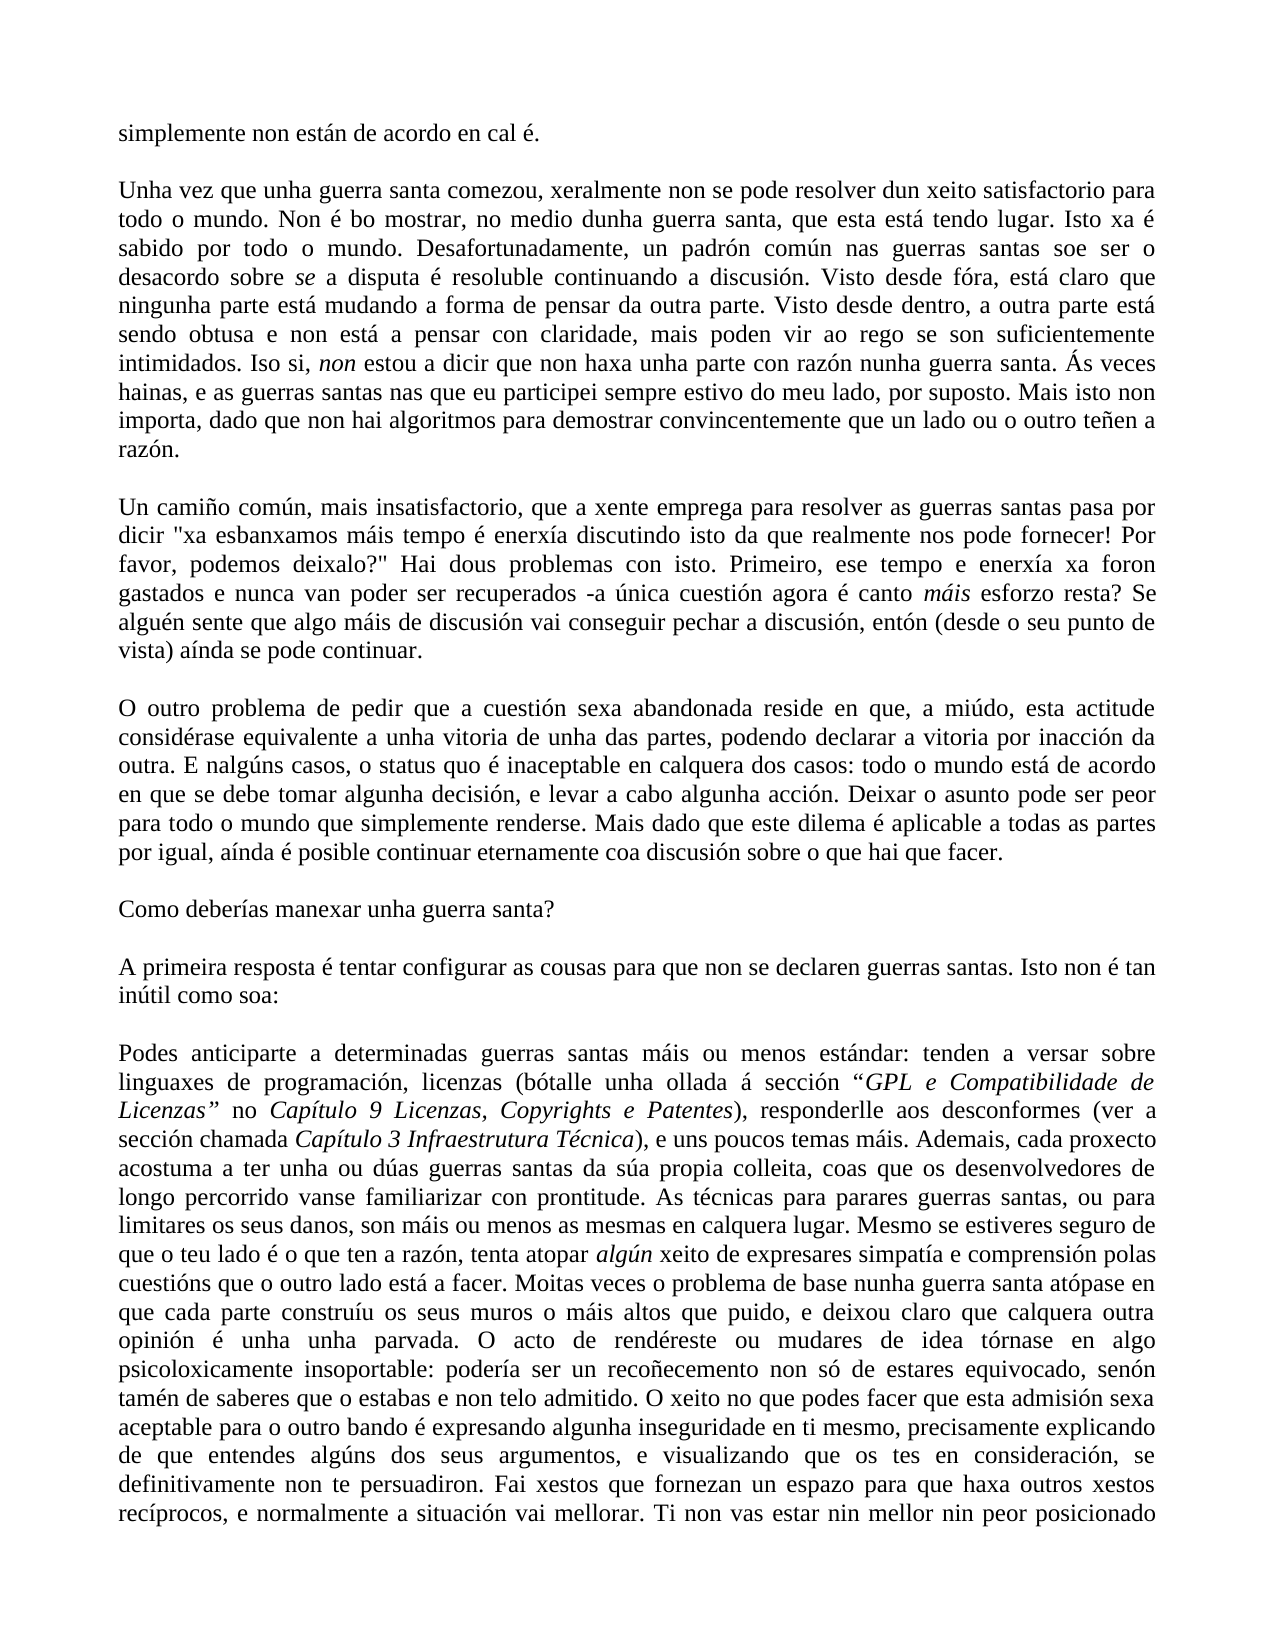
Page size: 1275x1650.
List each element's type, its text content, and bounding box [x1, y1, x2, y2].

text O outro problema de pedir que a cuestión sexa abandonada reside en que, a miúdo, esta actitude considérase equivalente a unha vitoria de unha das partes, podendo declarar a vitoria por inacción da outra. E nalgúns casos, o status quo é inaceptable en calquera dos casos: todo o mundo está de acordo en que se debe tomar algunha decisión, e levar a cabo algunha acción. Deixar o asunto pode ser peor para todo o mundo que simplemente renderse. Mais dado que este dilema é aplicable a todas as partes por igual, aínda é posible continuar eternamente coa discusión sobre o que hai que facer. [118, 693, 1157, 866]
text A primeira resposta é tentar configurar as cousas para que non se declaren guerras santas. Isto non é tan inútil como soa: [118, 952, 1157, 1009]
text Como deberías manexar unha guerra santa? [118, 894, 1157, 923]
text Un camiño común, mais insatisfactorio, que a xente emprega para resolver as guerras santas pasa por dicir "xa esbanxamos máis tempo é enerxía discutindo isto da que realmente nos pode fornecer! Por favor, podemos deixalo?" Hai dous problemas con isto. Primeiro, ese tempo e enerxía xa foron gastados e nunca van poder ser recuperados -a única cuestión agora é canto máis esforzo resta? Se alguén sente que algo máis de discusión vai conseguir pechar a discusión, entón (desde o seu punto de vista) aínda se pode continuar. [118, 492, 1157, 664]
text Podes anticiparte a determinadas guerras santas máis ou menos estándar: tenden a versar sobre linguaxes de programación, licenzas (bótalle unha ollada á sección “GPL e Compatibilidade de Licenzas” no Capítulo 9 Licenzas, Copyrights e Patentes), responderlle aos desconformes (ver a sección chamada Capítulo 3 Infraestrutura Técnica), e uns poucos temas máis. Ademais, cada proxecto acostuma a ter unha ou dúas guerras santas da súa propia colleita, coas que os desenvolvedores de longo percorrido vanse familiarizar con prontitude. As técnicas para parares guerras santas, ou para limitares os seus danos, son máis ou menos as mesmas en calquera lugar. Mesmo se estiveres seguro de que o teu lado é o que ten a razón, tenta atopar algún xeito de expresares simpatía e comprensión polas cuestións que o outro lado está a facer. Moitas veces o problema de base nunha guerra santa atópase en que cada parte construíu os seus muros o máis altos que puido, e deixou claro que calquera outra opinión é unha unha parvada. O acto de rendéreste ou mudares de idea tórnase en algo psicoloxicamente insoportable: podería ser un recoñecemento non só de estares equivocado, senón tamén de saberes que o estabas e non telo admitido. O xeito no que podes facer que esta admisión sexa aceptable para o outro bando é expresando algunha inseguridade en ti mesmo, precisamente explicando de que entendes algúns dos seus argumentos, e visualizando que os tes en consideración, se definitivamente non te persuadiron. Fai xestos que fornezan un espazo para que haxa outros xestos recíprocos, e normalmente a situación vai mellorar. Ti non vas estar nin mellor nin peor posicionado [118, 1038, 1157, 1527]
text simplemente non están de acordo en cal é. [118, 118, 1157, 147]
text Unha vez que unha guerra santa comezou, xeralmente non se pode resolver dun xeito satisfactorio para todo o mundo. Non é bo mostrar, no medio dunha guerra santa, que esta está tendo lugar. Isto xa é sabido por todo o mundo. Desafortunadamente, un padrón común nas guerras santas soe ser o desacordo sobre se a disputa é resoluble continuando a discusión. Visto desde fóra, está claro que ningunha parte está mudando a forma de pensar da outra parte. Visto desde dentro, a outra parte está sendo obtusa e non está a pensar con claridade, mais poden vir ao rego se son suficientemente intimidados. Iso si, non estou a dicir que non haxa unha parte con razón nunha guerra santa. Ás veces hainas, e as guerras santas nas que eu participei sempre estivo do meu lado, por suposto. Mais isto non importa, dado que non hai algoritmos para demostrar convincentemente que un lado ou o outro teñen a razón. [118, 176, 1157, 463]
